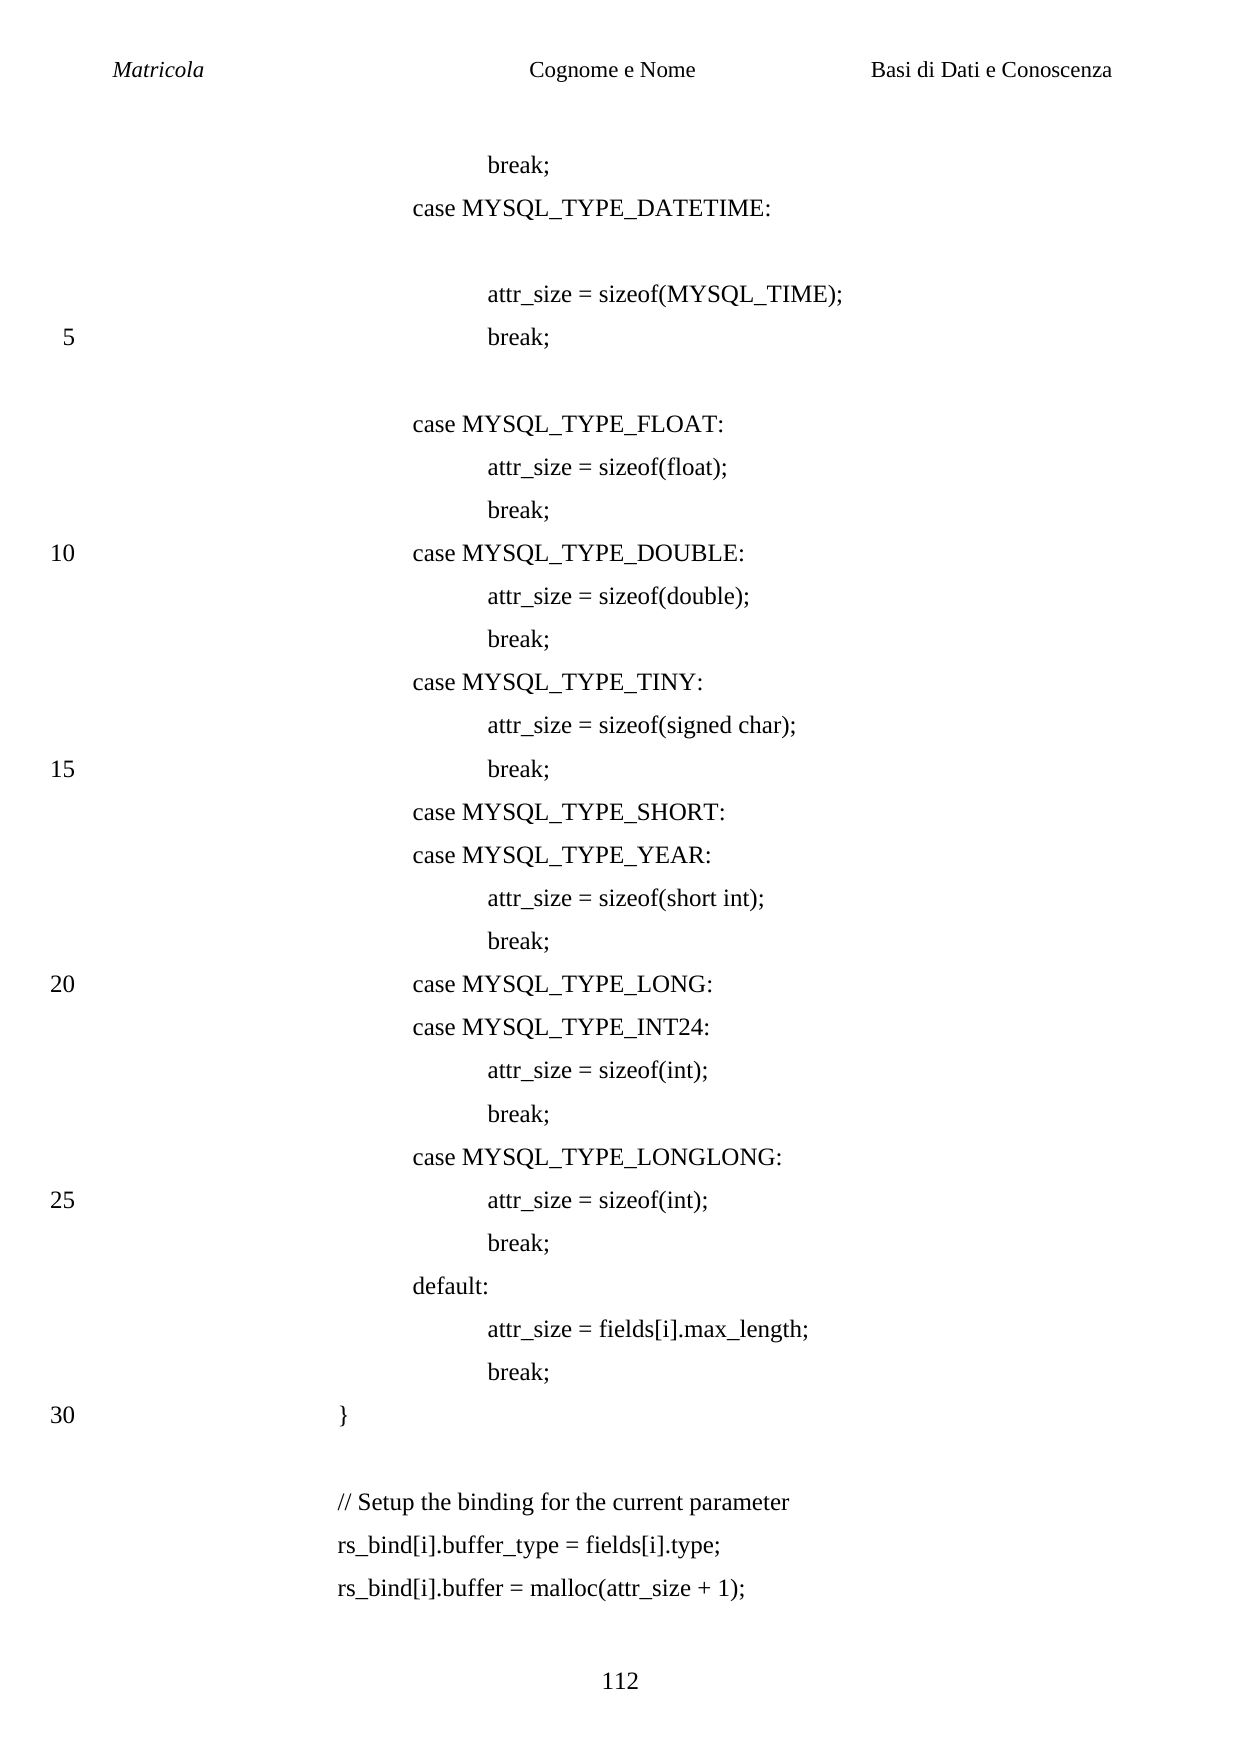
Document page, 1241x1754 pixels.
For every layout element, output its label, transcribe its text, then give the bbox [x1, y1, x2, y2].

text case MYSQL_TYPE_DOUBLE: [112, 538, 1128, 567]
text attr_size = sizeof(int); [112, 1056, 1128, 1084]
text break; [112, 150, 1128, 179]
text case MYSQL_TYPE_LONGLONG: [112, 1142, 1128, 1171]
text rs_bind[i].buffer = malloc(attr_size + 1); [112, 1573, 1128, 1602]
text attr_size = sizeof(MYSQL_TIME); [112, 279, 1128, 308]
text case MYSQL_TYPE_YEAR: [112, 840, 1128, 869]
text attr_size = fields[i].max_length; [112, 1314, 1128, 1343]
text break; [112, 926, 1128, 955]
text attr_size = sizeof(int); [112, 1185, 1128, 1214]
text case MYSQL_TYPE_DATETIME: [112, 193, 1128, 222]
text break; [112, 1099, 1128, 1127]
text default: [112, 1271, 1128, 1300]
text break; [112, 754, 1128, 782]
text case MYSQL_TYPE_FLOAT: [112, 409, 1128, 437]
text break; [112, 322, 1128, 351]
text case MYSQL_TYPE_INT24: [112, 1012, 1128, 1041]
text break; [112, 624, 1128, 653]
text rs_bind[i].buffer_type = fields[i].type; [112, 1530, 1128, 1559]
text case MYSQL_TYPE_LONG: [112, 969, 1128, 998]
text break; [112, 1228, 1128, 1257]
text case MYSQL_TYPE_TINY: [112, 667, 1128, 696]
text break; [112, 495, 1128, 524]
text attr_size = sizeof(double); [112, 581, 1128, 610]
text attr_size = sizeof(signed char); [112, 711, 1128, 739]
text attr_size = sizeof(float); [112, 452, 1128, 481]
text attr_size = sizeof(short int); [112, 883, 1128, 912]
text // Setup the binding for the current parameter [112, 1487, 1128, 1516]
text break; [112, 1357, 1128, 1386]
text case MYSQL_TYPE_SHORT: [112, 797, 1128, 826]
text } [112, 1401, 1128, 1429]
